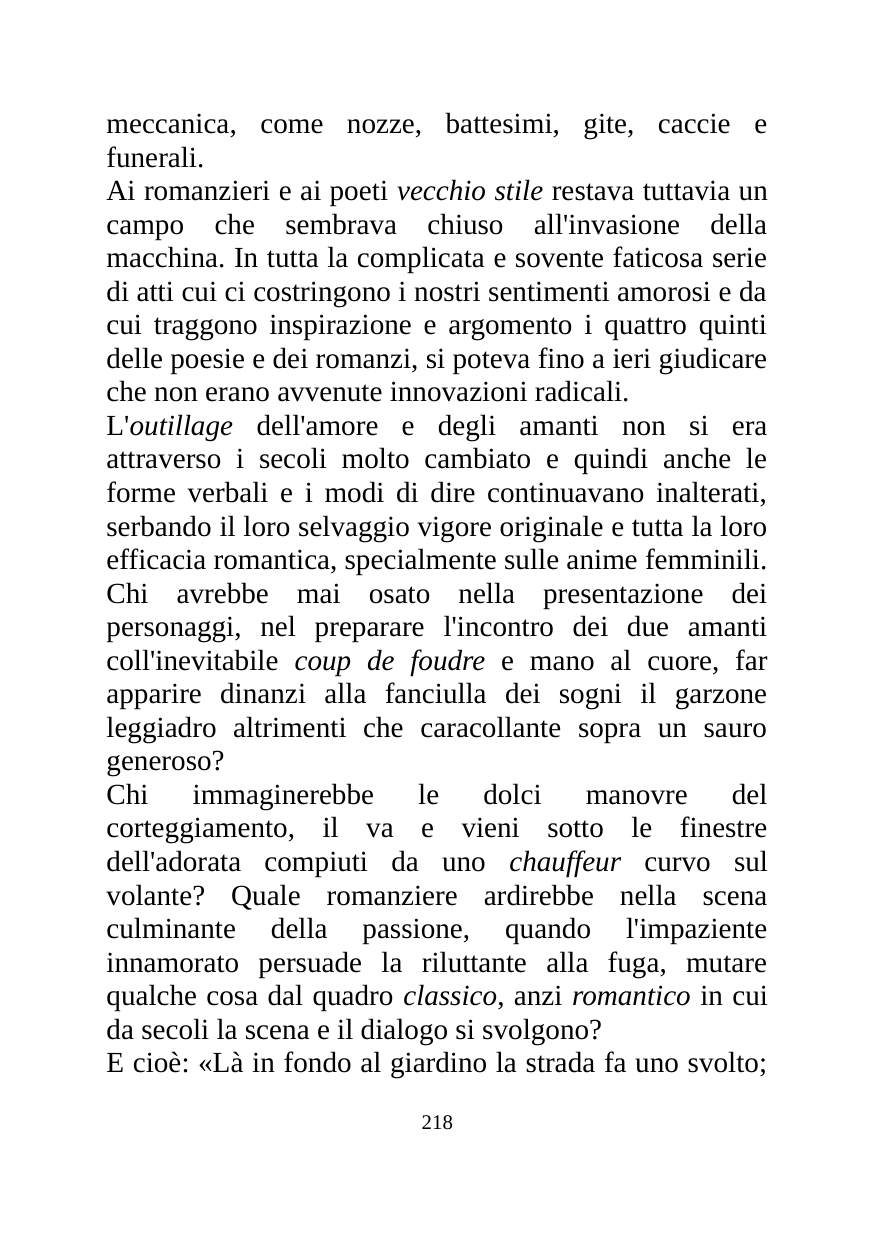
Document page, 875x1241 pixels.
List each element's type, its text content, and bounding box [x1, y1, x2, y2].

text meccanica, come nozze, battesimi, gite, caccie e funerali. [106, 106, 768, 173]
text L'outillage dell'amore e degli amanti non si era attraverso i secoli molto cambiato e quindi anche le forme verbali e i modi di dire continuavano inalterati, serbando il loro selvaggio vigore originale e tutta la loro efficacia romantica, specialmente sulle anime femminili. Chi avrebbe mai osato nella presentazione dei personaggi, nel preparare l'incontro dei due amanti coll'inevitabile coup de foudre e mano al cuore, far apparire dinanzi alla fanciulla dei sogni il garzone leggiadro altrimenti che caracollante sopra un sauro generoso? [106, 408, 768, 777]
text Ai romanzieri e ai poeti vecchio stile restava tuttavia un campo che sembrava chiuso all'invasione della macchina. In tutta la complicata e sovente faticosa serie di atti cui ci costringono i nostri sentimenti amorosi e da cui traggono inspirazione e argomento i quattro quinti delle poesie e dei romanzi, si poteva fino a ieri giudicare che non erano avvenute innovazioni radicali. [106, 173, 768, 408]
text Chi immaginerebbe le dolci manovre del corteggiamento, il va e vieni sotto le finestre dell'adorata compiuti da uno chauffeur curvo sul volante? Quale romanziere ardirebbe nella scena culminante della passione, quando l'impaziente innamorato persuade la riluttante alla fuga, mutare qualche cosa dal quadro classico, anzi romantico in cui da secoli la scena e il dialogo si svolgono? [106, 777, 768, 1045]
text E cioè: «Là in fondo al giardino la strada fa uno svolto; [106, 1045, 768, 1079]
